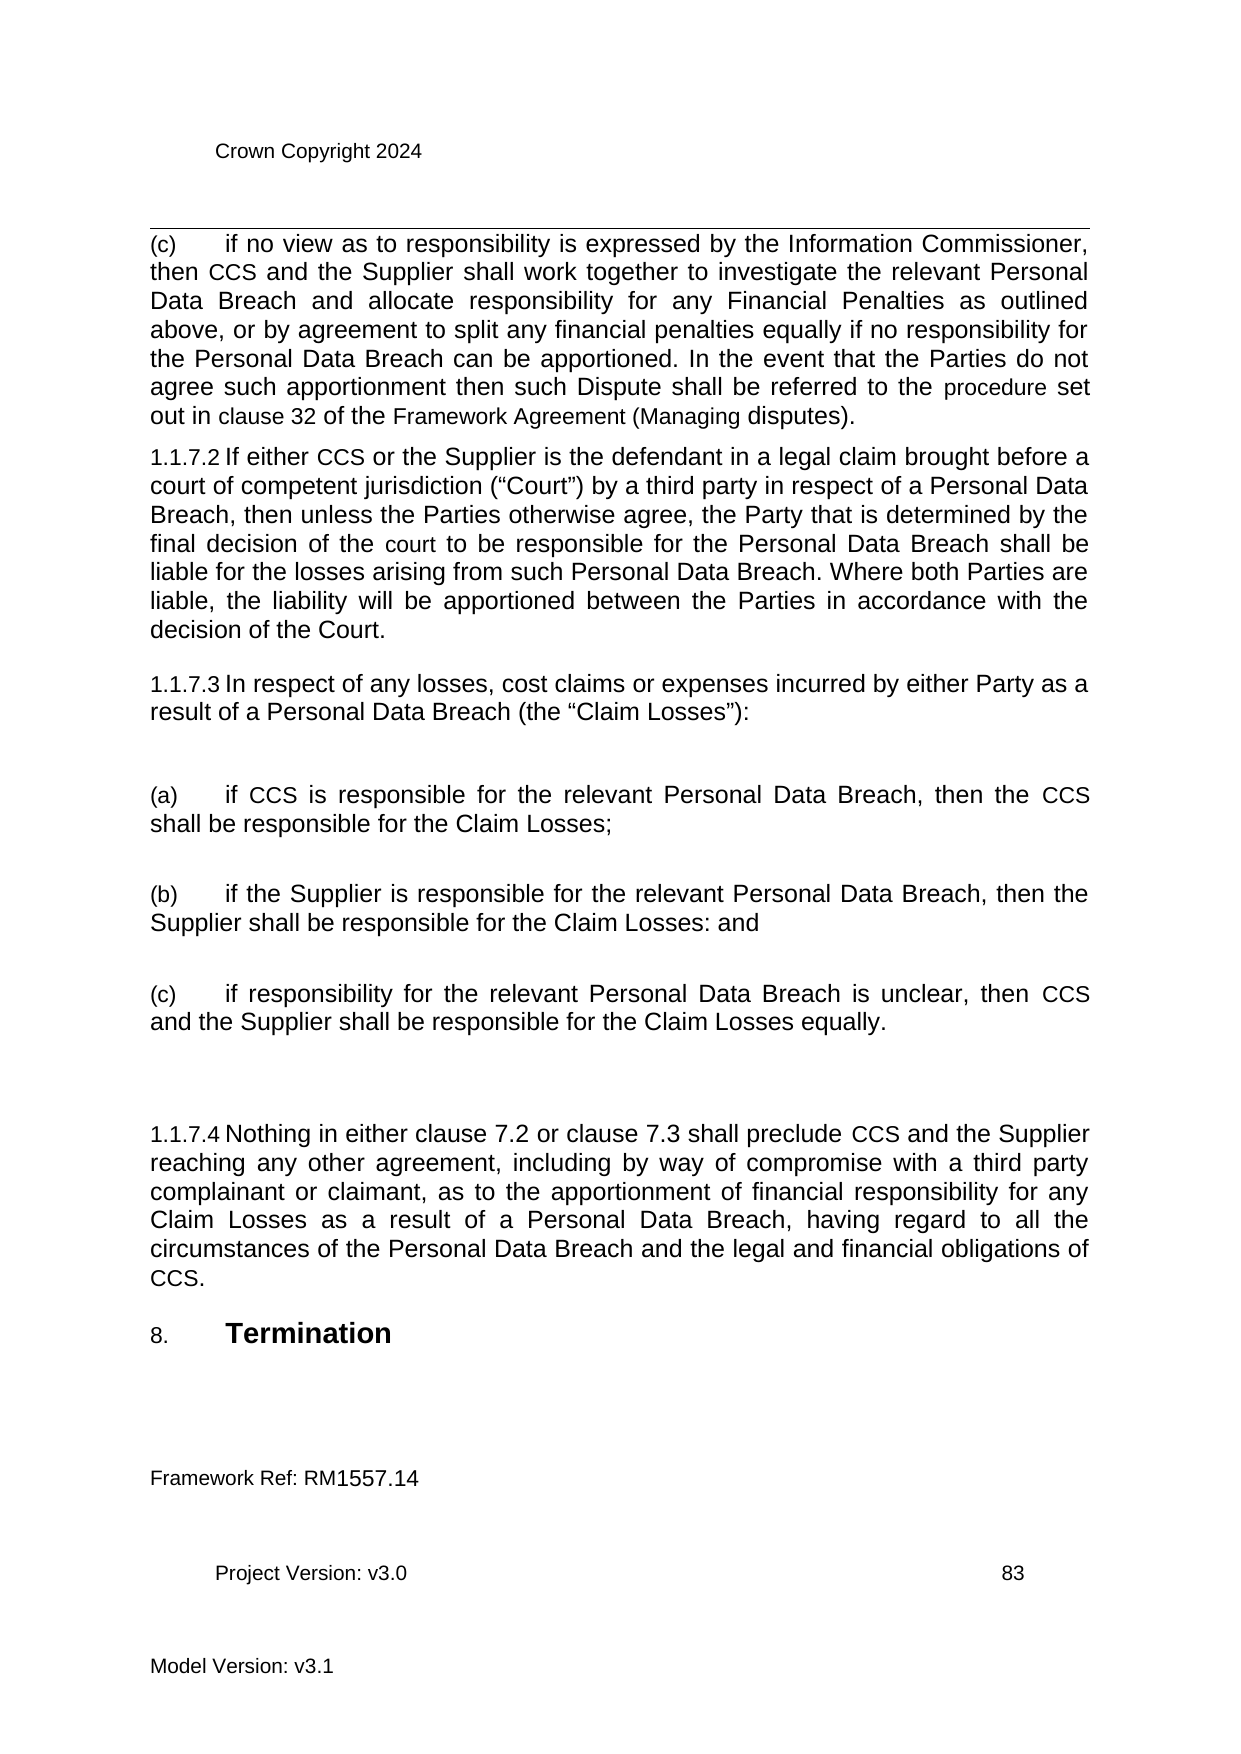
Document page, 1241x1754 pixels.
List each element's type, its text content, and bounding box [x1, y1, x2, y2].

list if CCS is responsible for the relevant Personal Data Breach, then the CCS shall be responsible for the Claim Losses; [150, 780, 1090, 838]
list Nothing in either clause 7.2 or clause 7.3 shall preclude CCS and the Supplier reaching any other agreement, including by way of compromise with a third party complainant or claimant, as to the apportionment of financial responsibility for any Claim Losses as a result of a Personal Data Breach, having regard to all the circumstances of the Personal Data Breach and the legal and financial obligations of CCS. [150, 1119, 1090, 1291]
list if the Supplier is responsible for the relevant Personal Data Breach, then the Supplier shall be responsible for the Claim Losses: and [150, 879, 1090, 937]
list if no view as to responsibility is expressed by the Information Commissioner, then CCS and the Supplier shall work together to investigate the relevant Personal Data Breach and allocate responsibility for any Financial Penalties as outlined above, or by agreement to split any financial penalties equally if no responsibility for the Personal Data Breach can be apportioned. In the event that the Parties do not agree such apportionment then such Dispute shall be referred to the procedure set out in clause 32 of the Framework Agreement (Managing disputes). [150, 228, 1090, 430]
list In respect of any losses, cost claims or expenses incurred by either Party as a result of a Personal Data Breach (the “Claim Losses”): [150, 668, 1090, 726]
list Termination [150, 1316, 1090, 1350]
list If either CCS or the Supplier is the defendant in a legal claim brought before a court of competent jurisdiction (“Court”) by a third party in respect of a Personal Data Breach, then unless the Parties otherwise agree, the Party that is determined by the final decision of the court to be responsible for the Personal Data Breach shall be liable for the losses arising from such Personal Data Breach. Where both Parties are liable, the liability will be apportioned between the Parties in accordance with the decision of the Court. [150, 442, 1090, 643]
list if responsibility for the relevant Personal Data Breach is unclear, then CCS and the Supplier shall be responsible for the Claim Losses equally. [150, 978, 1090, 1036]
